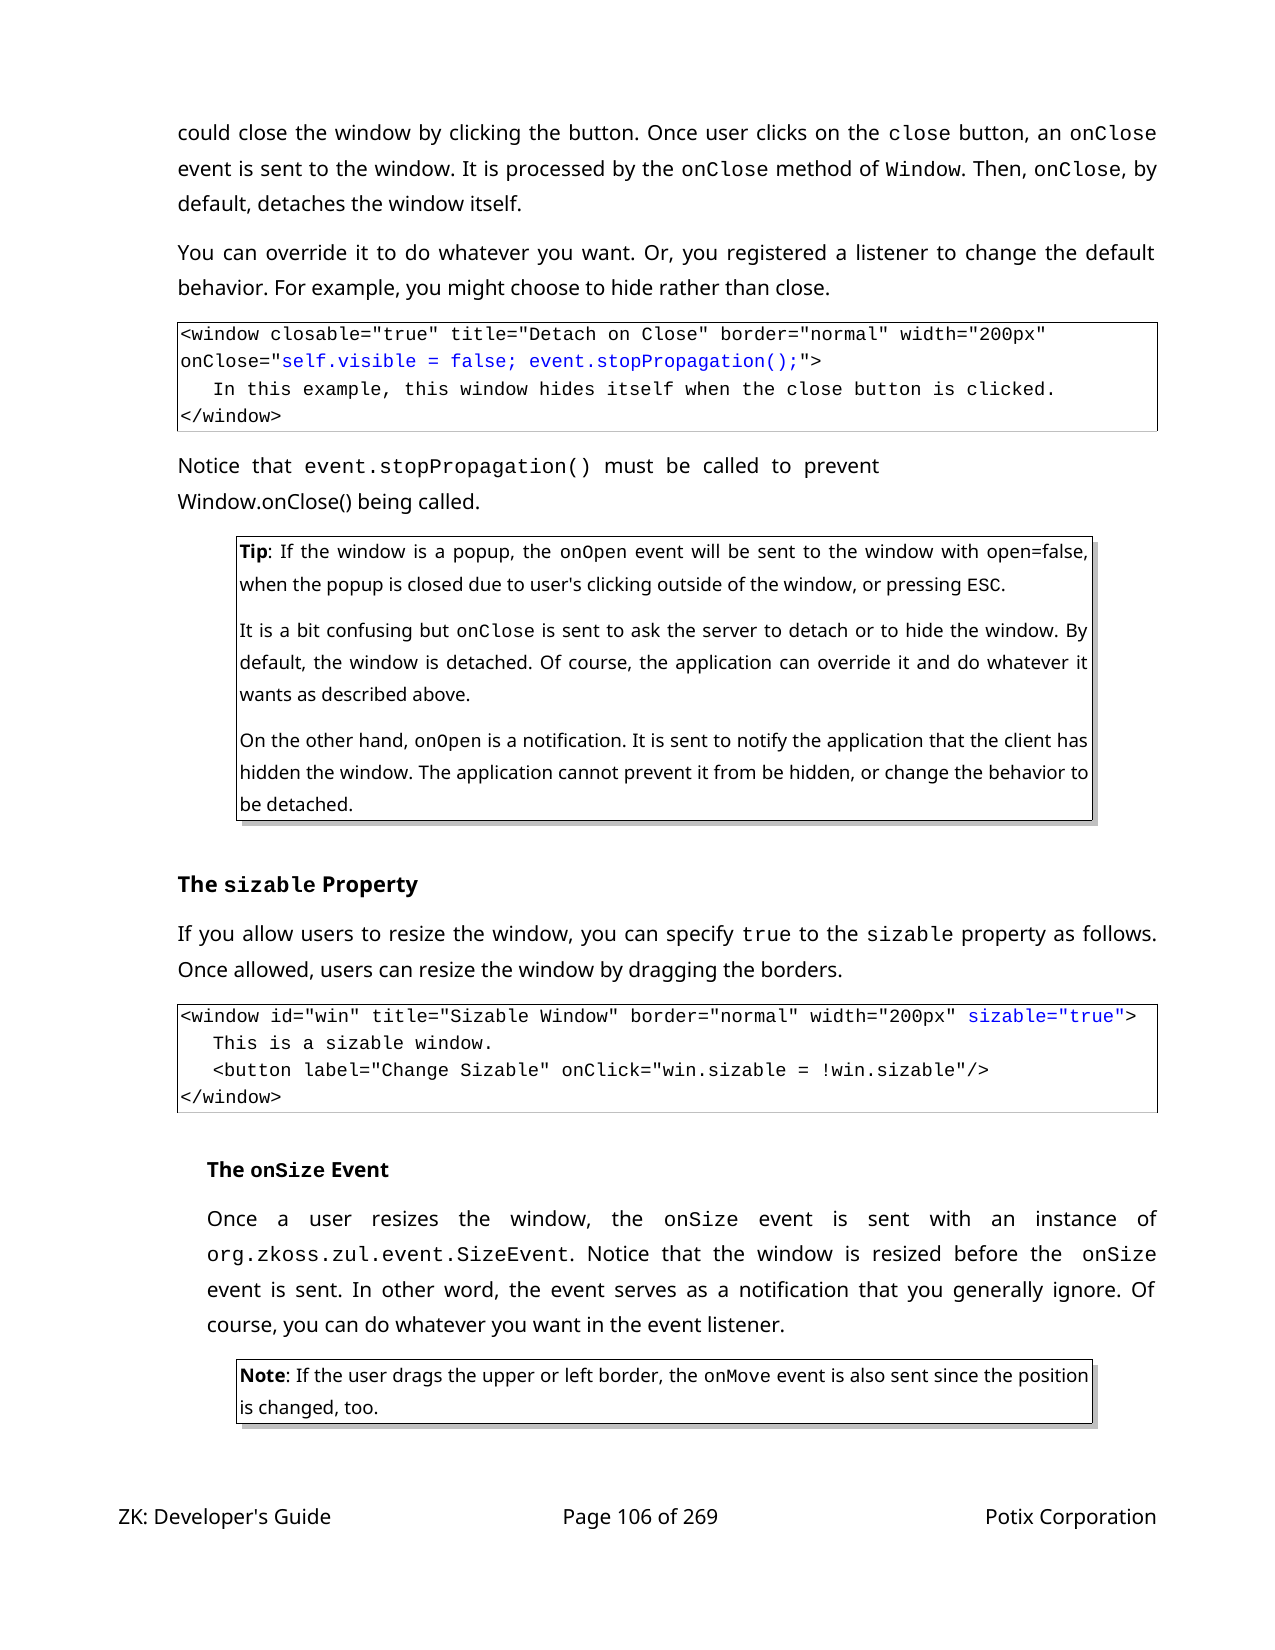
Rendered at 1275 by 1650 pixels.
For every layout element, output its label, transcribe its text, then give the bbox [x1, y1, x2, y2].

text <window id="win" title="Sizable Window" border="normal" width="200px" sizable="true"> [178, 1005, 1157, 1028]
text </window> [178, 404, 1157, 431]
text Notice that event.stopPropagation() must be called to prevent Window.onClose() being called. [177, 452, 1157, 515]
text You can override it to do whatever you want. Or, you registered a listener to change the default behavior. For example, you might choose to hide rather than close. [177, 238, 1157, 301]
text It is a bit confusing but onClose is sent to ask the server to detach or to hide the window. By default, the window is detached. Of course, the application can override it and do whatever it wants as described above. [237, 614, 1092, 707]
text could close the window by clicking the button. Once user clicks on the close button, an onClose event is sent to the window. It is processed by the onClose method of Window. Then, onClose, by default, detaches the window itself. [177, 118, 1157, 217]
text This is a sizable window. [178, 1031, 1157, 1055]
text If you allow users to resize the window, you can specify true to the sizable property as follows. Once allowed, users can resize the window by dragging the borders. [177, 919, 1157, 983]
text <button label="Change Sizable" onClick="win.sizable = !win.sizable"/> [178, 1058, 1157, 1082]
text On the other hand, onOpen is a notification. It is sent to notify the application that the client has hidden the window. The application cannot prevent it from be hidden, or change the behavior to be detached. [237, 724, 1092, 820]
text </window> [178, 1085, 1157, 1112]
text Note: If the user drags the upper or left border, the onMove event is also sent since the position is changed, too. [237, 1360, 1092, 1423]
subtitle The onSize Event [207, 1155, 1157, 1183]
text In this example, this window hides itself when the close button is clicked. [178, 376, 1157, 401]
text Once a user resizes the window, the onSize event is sent with an instance of org.zkoss.zul.event.SizeEvent. Notice that the window is resized before the onSize event is sent. In other word, the event serves as a notification that you generally ignore. Of course, you can do whatever you want in the event listener. [207, 1204, 1157, 1338]
text onClose="self.visible = false; event.stopPropagation();"> [178, 349, 1157, 373]
text Tip: If the window is a popup, the onOpen event will be sent to the window with open=false, when the popup is closed due to user's clicking outside of the window, or pressing ESC. [237, 537, 1092, 597]
text <window closable="true" title="Detach on Close" border="normal" width="200px" [178, 323, 1157, 346]
subtitle The sizable Property [177, 868, 1157, 898]
